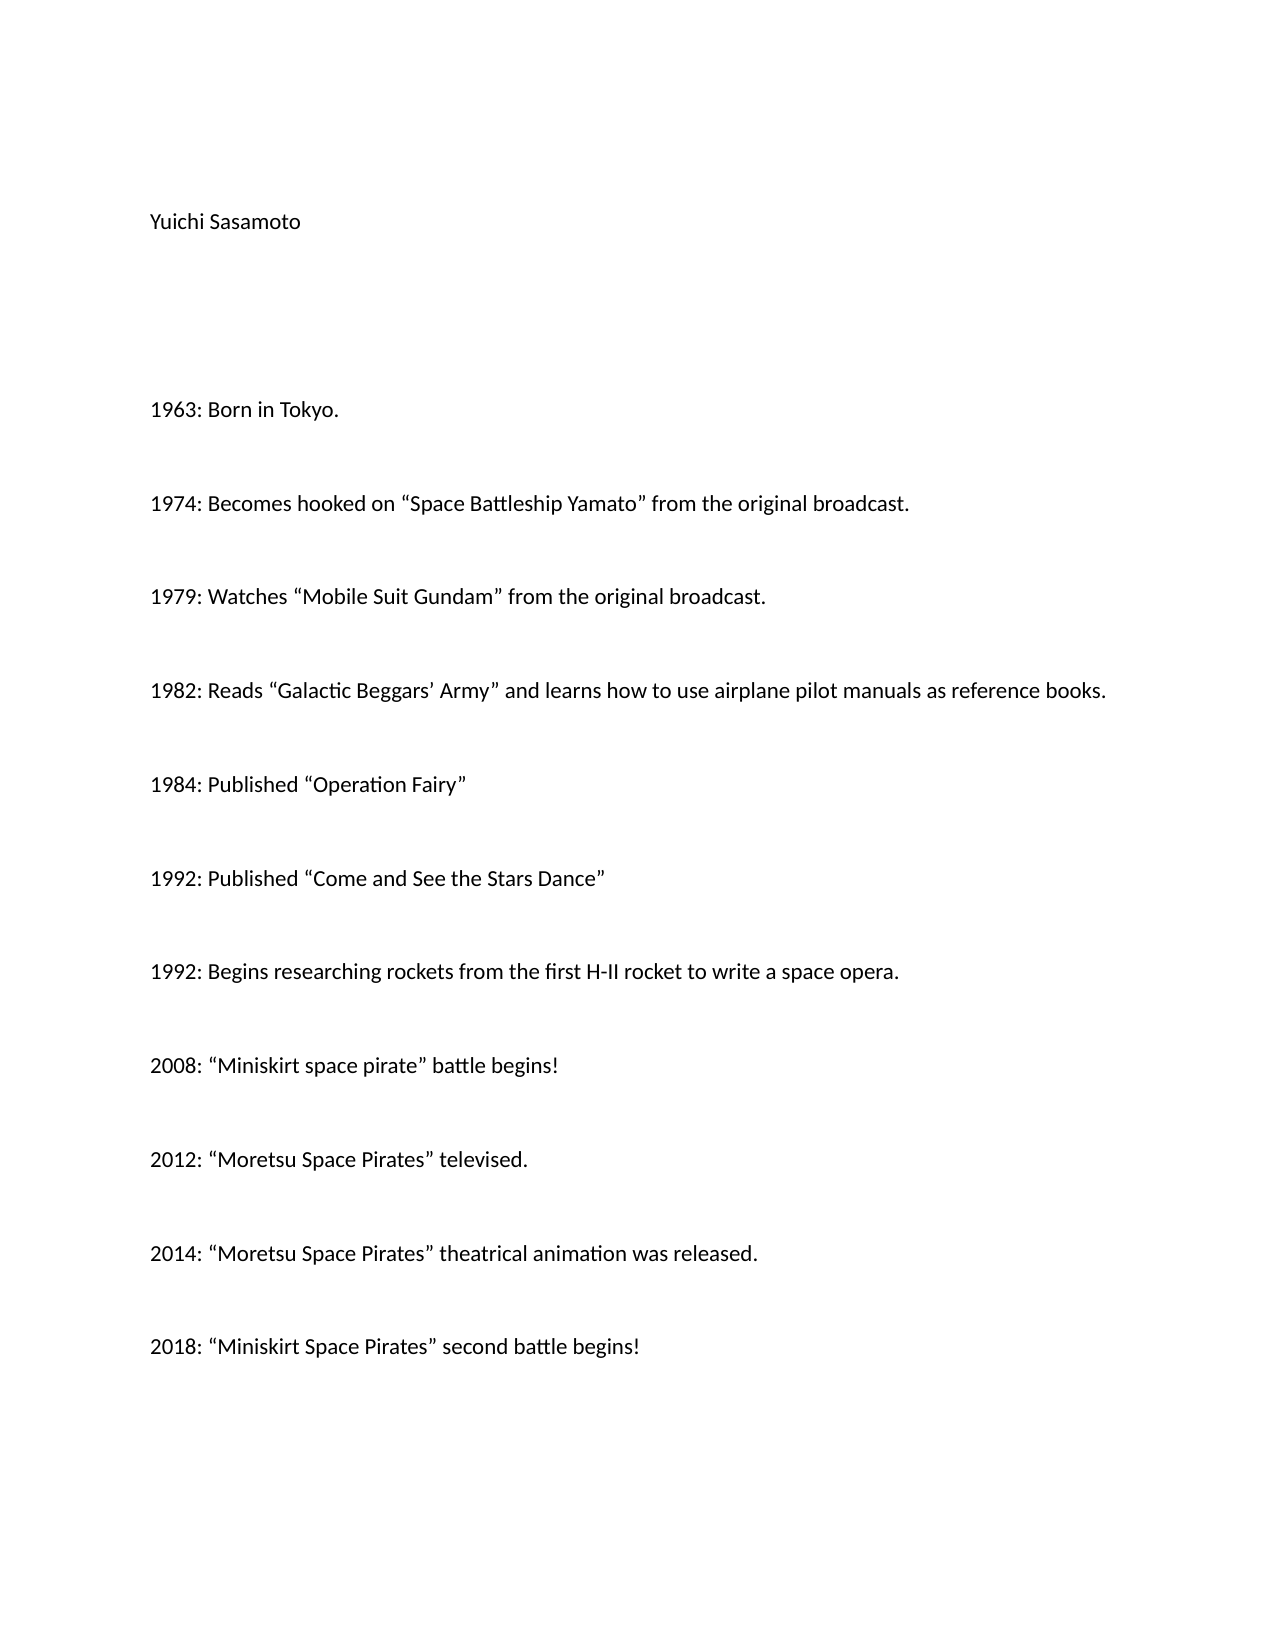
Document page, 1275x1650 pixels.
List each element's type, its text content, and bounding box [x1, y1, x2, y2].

text 1992: Begins researching rockets from the first H-II rocket to write a space opera. [150, 957, 1125, 986]
text 1979: Watches “Mobile Suit Gundam” from the original broadcast. [150, 582, 1125, 611]
text 1963: Born in Tokyo. [150, 395, 1125, 423]
text 1984: Published “Operation Fairy” [150, 770, 1125, 798]
text 2008: “Miniskirt space pirate” battle begins! [150, 1051, 1125, 1079]
text 1974: Becomes hooked on “Space Battleship Yamato” from the original broadcast. [150, 489, 1125, 517]
text Yuichi Sasamoto [150, 207, 1125, 236]
text 2014: “Moretsu Space Pirates” theatrical animation was released. [150, 1239, 1125, 1267]
text 2012: “Moretsu Space Pirates” televised. [150, 1145, 1125, 1173]
text 2018: “Miniskirt Space Pirates” second battle begins! [150, 1332, 1125, 1361]
text 1992: Published “Come and See the Stars Dance” [150, 864, 1125, 892]
text 1982: Reads “Galactic Beggars’ Army” and learns how to use airplane pilot manuals as reference books. [150, 676, 1125, 704]
